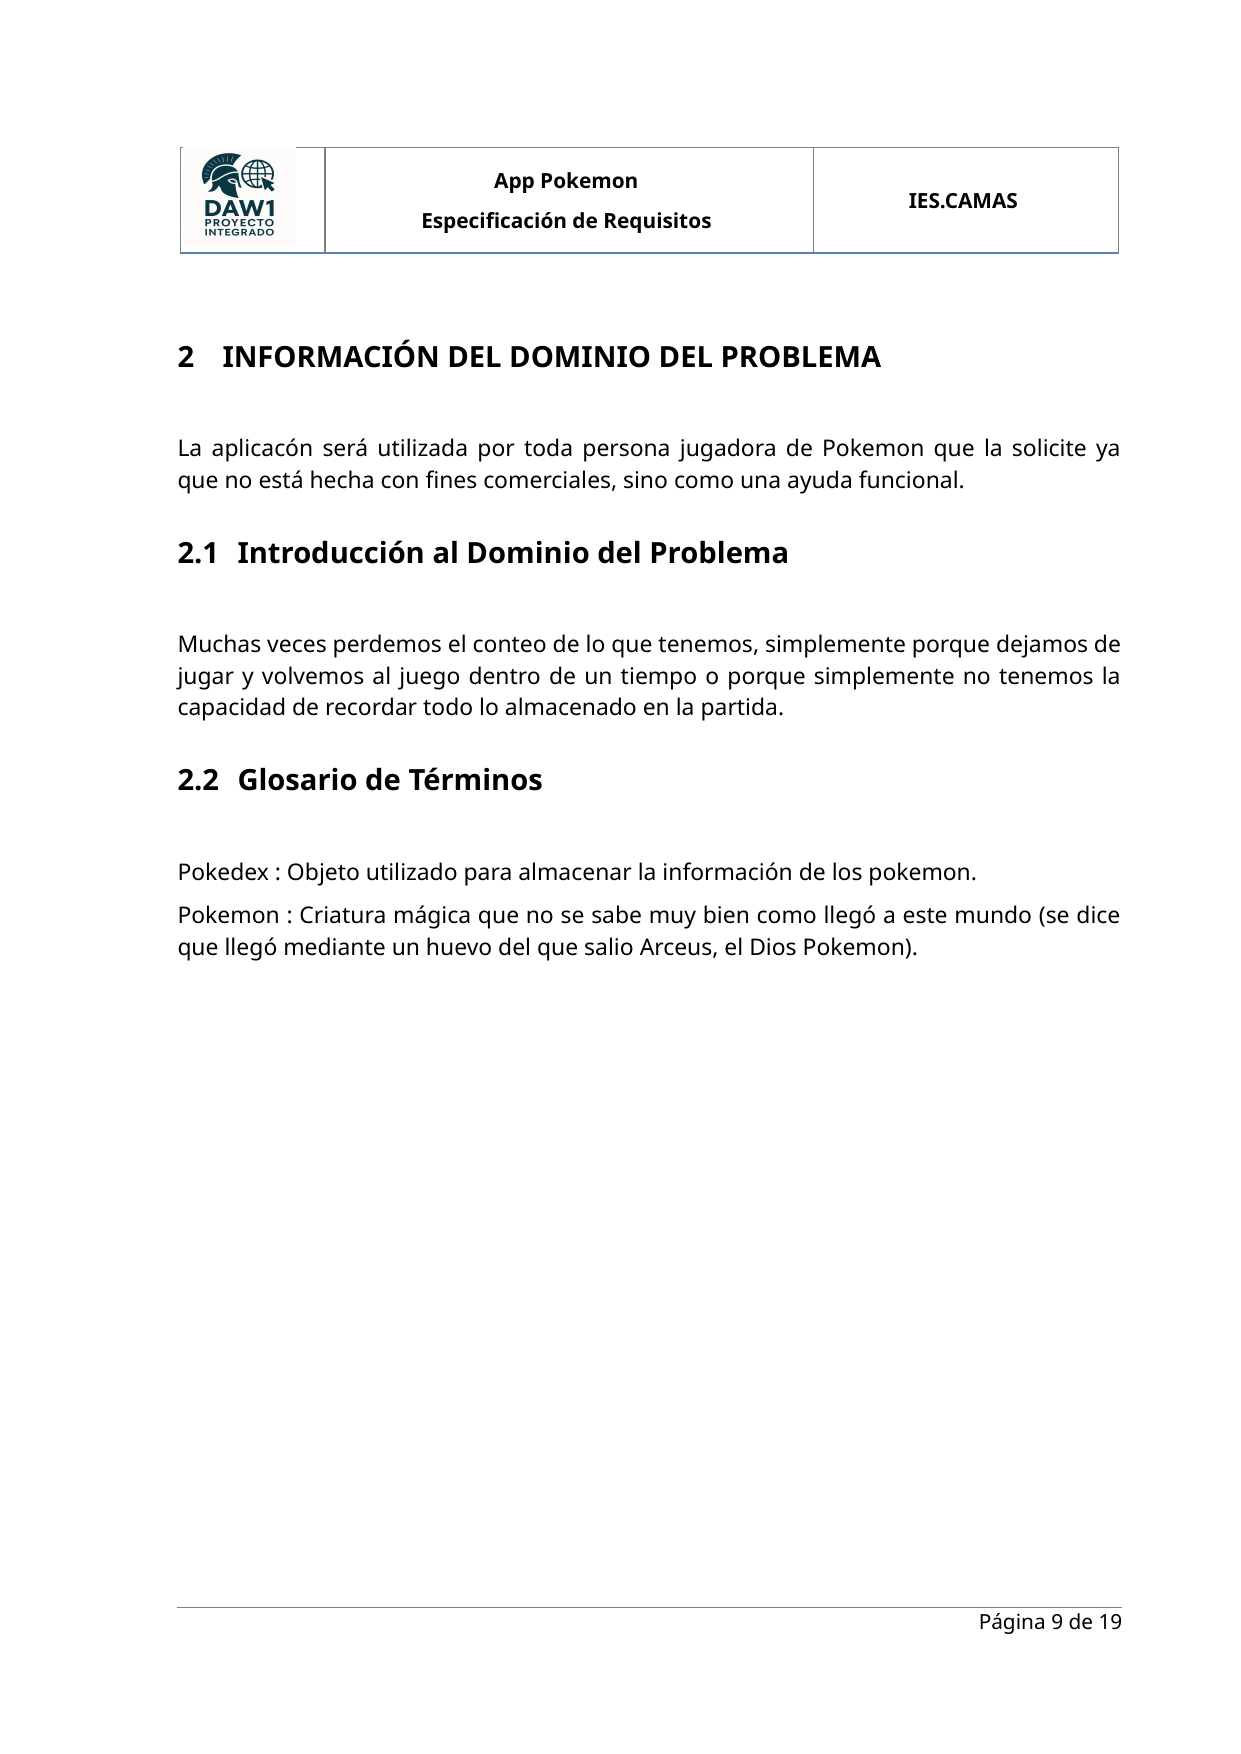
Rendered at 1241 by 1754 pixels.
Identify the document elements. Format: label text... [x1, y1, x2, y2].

text Muchas veces perdemos el conteo de lo que tenemos, simplemente porque dejamos de jugar y volvemos al juego dentro de un tiempo o porque simplemente no tenemos la capacidad de recordar todo lo almacenado en la partida. [177, 628, 1122, 722]
picture [183, 147, 296, 246]
text Pokedex : Objeto utilizado para almacenar la información de los pokemon. [177, 856, 1122, 887]
text Pokemon : Criatura mágica que no se sabe muy bien como llegó a este mundo (se dice que llegó mediante un huevo del que salio Arceus, el Dios Pokemon). [177, 899, 1122, 962]
subtitle Introducción al Dominio del Problema [177, 532, 1122, 572]
subtitle INFORMACIÓN DEL DOMINIO DEL PROBLEMA [177, 336, 1122, 376]
text La aplicacón será utilizada por toda persona jugadora de Pokemon que la solicite ya que no está hecha con fines comerciales, sino como una ayuda funcional. [177, 432, 1122, 495]
subtitle Glosario de Términos [177, 759, 1122, 799]
